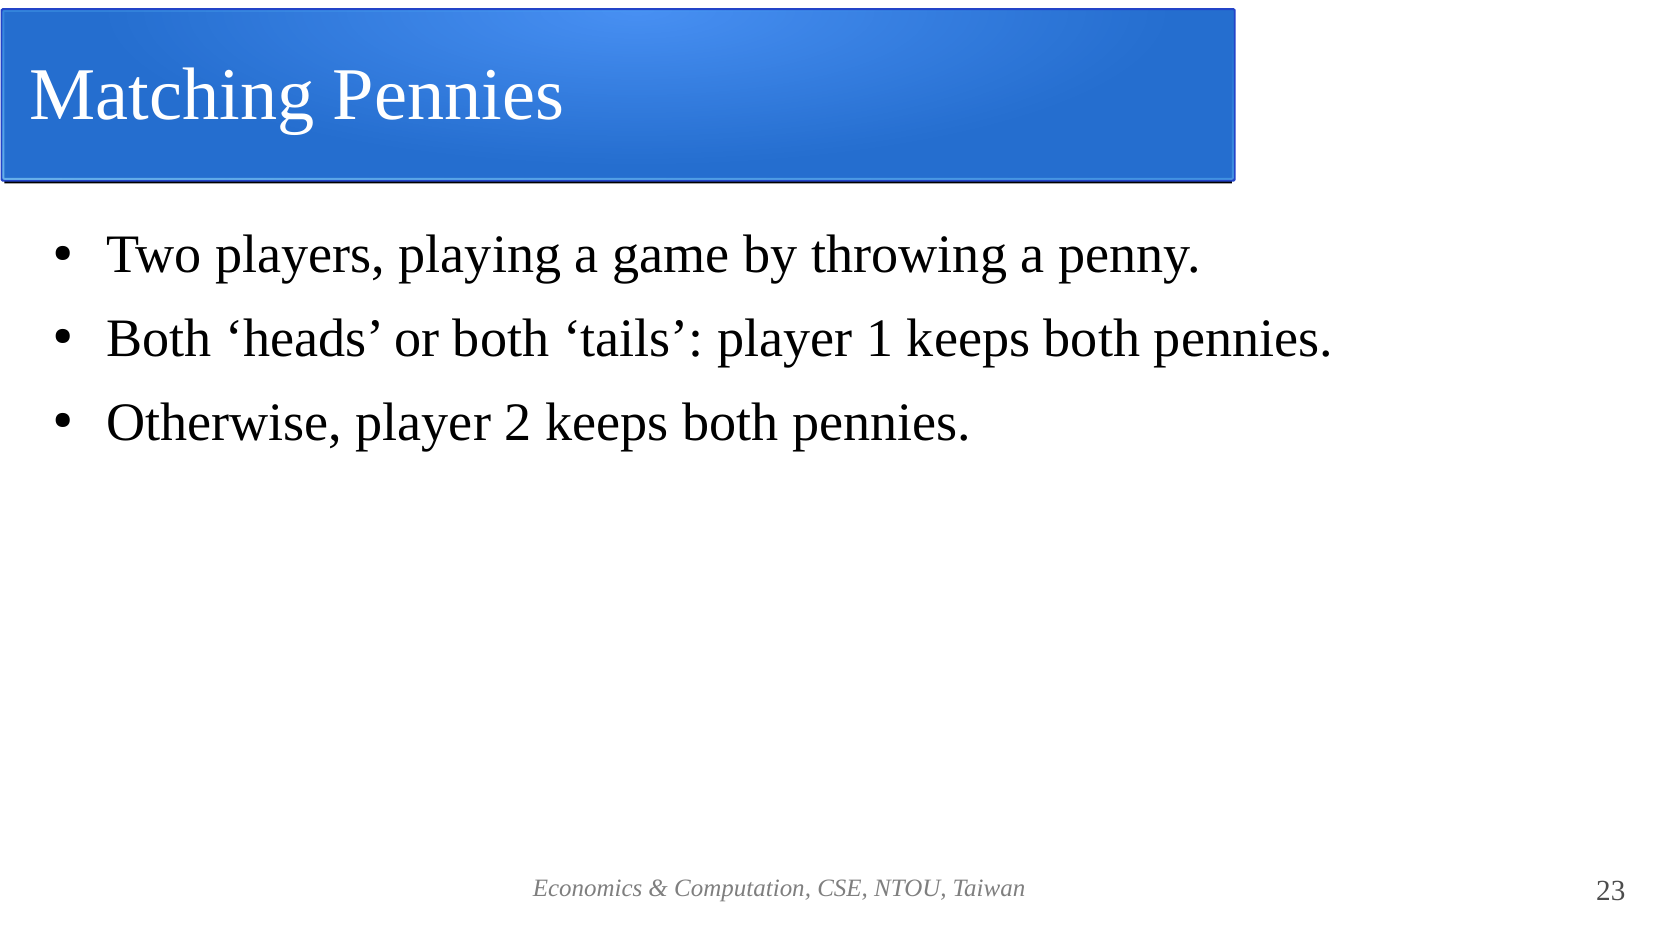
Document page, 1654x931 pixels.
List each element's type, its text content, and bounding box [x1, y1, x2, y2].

title Matching Pennies [29, 17, 1138, 172]
list Two players, playing a game by throwing a penny. Both ‘heads’ or both ‘tails’: player 1 keeps both pennies. Otherwise, player 2 keeps both pennies. [35, 224, 1589, 764]
